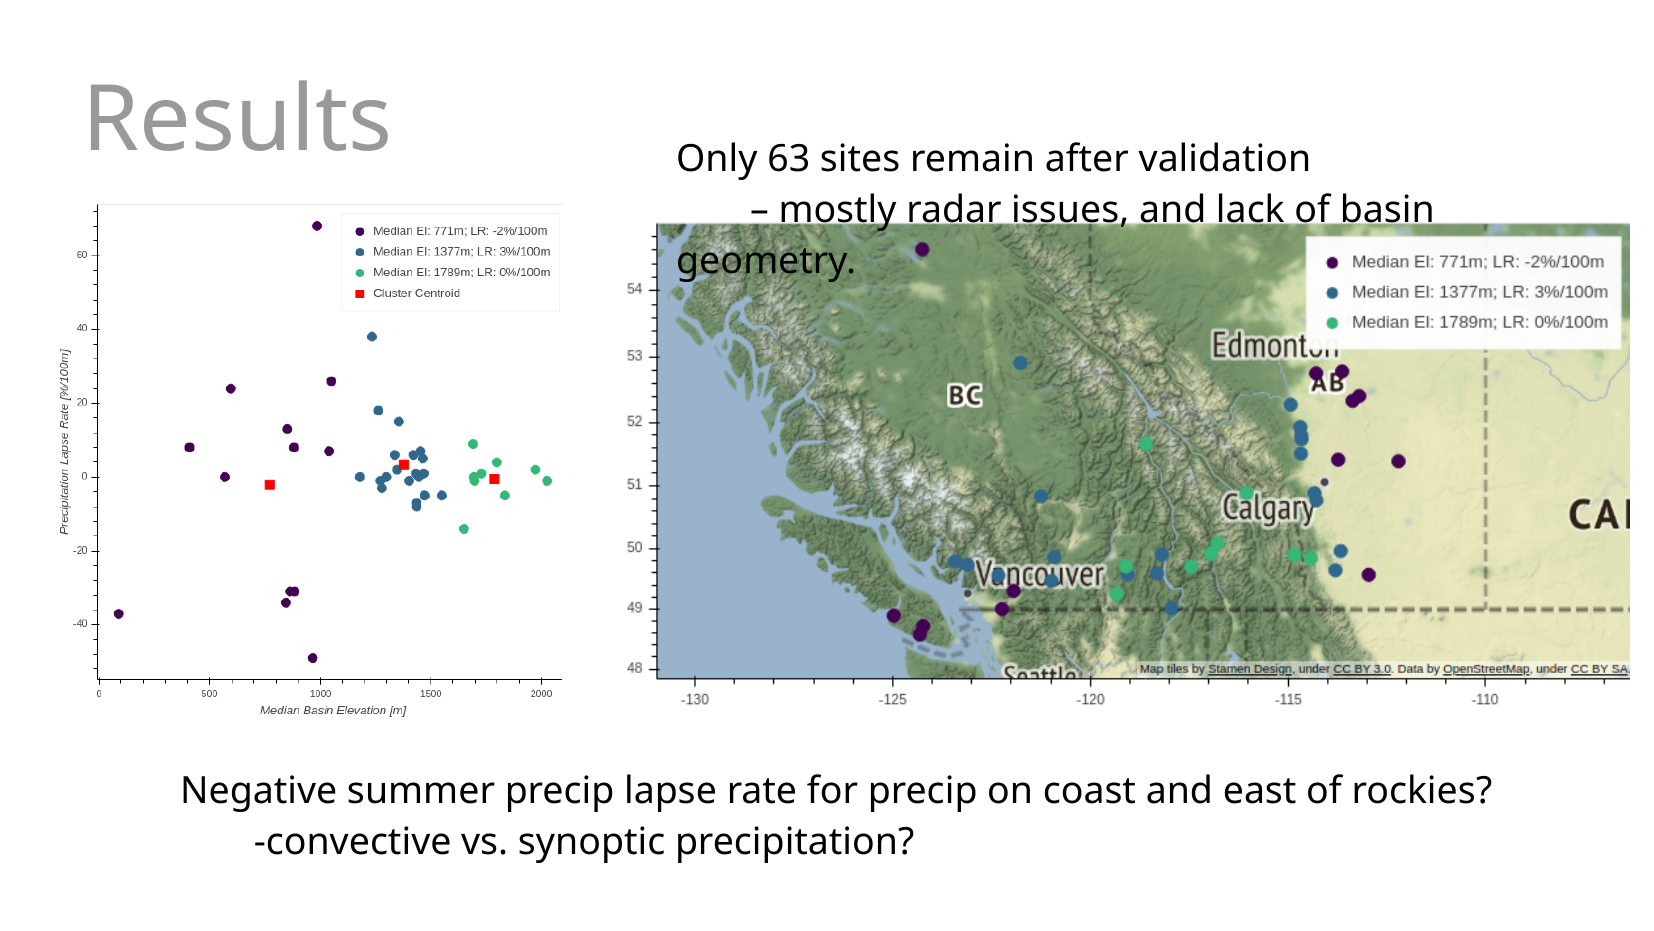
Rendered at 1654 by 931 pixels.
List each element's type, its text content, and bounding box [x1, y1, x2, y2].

text_box Negative summer precip lapse rate for precip on coast and east of rockies? -convective vs. synoptic precipitation? [165, 755, 1654, 855]
text_box Only 63 sites remain after validation – mostly radar issues, and lack of basin geometry. [661, 124, 1630, 223]
picture [625, 219, 1630, 715]
picture [53, 200, 562, 722]
title Results [82, 37, 1571, 193]
